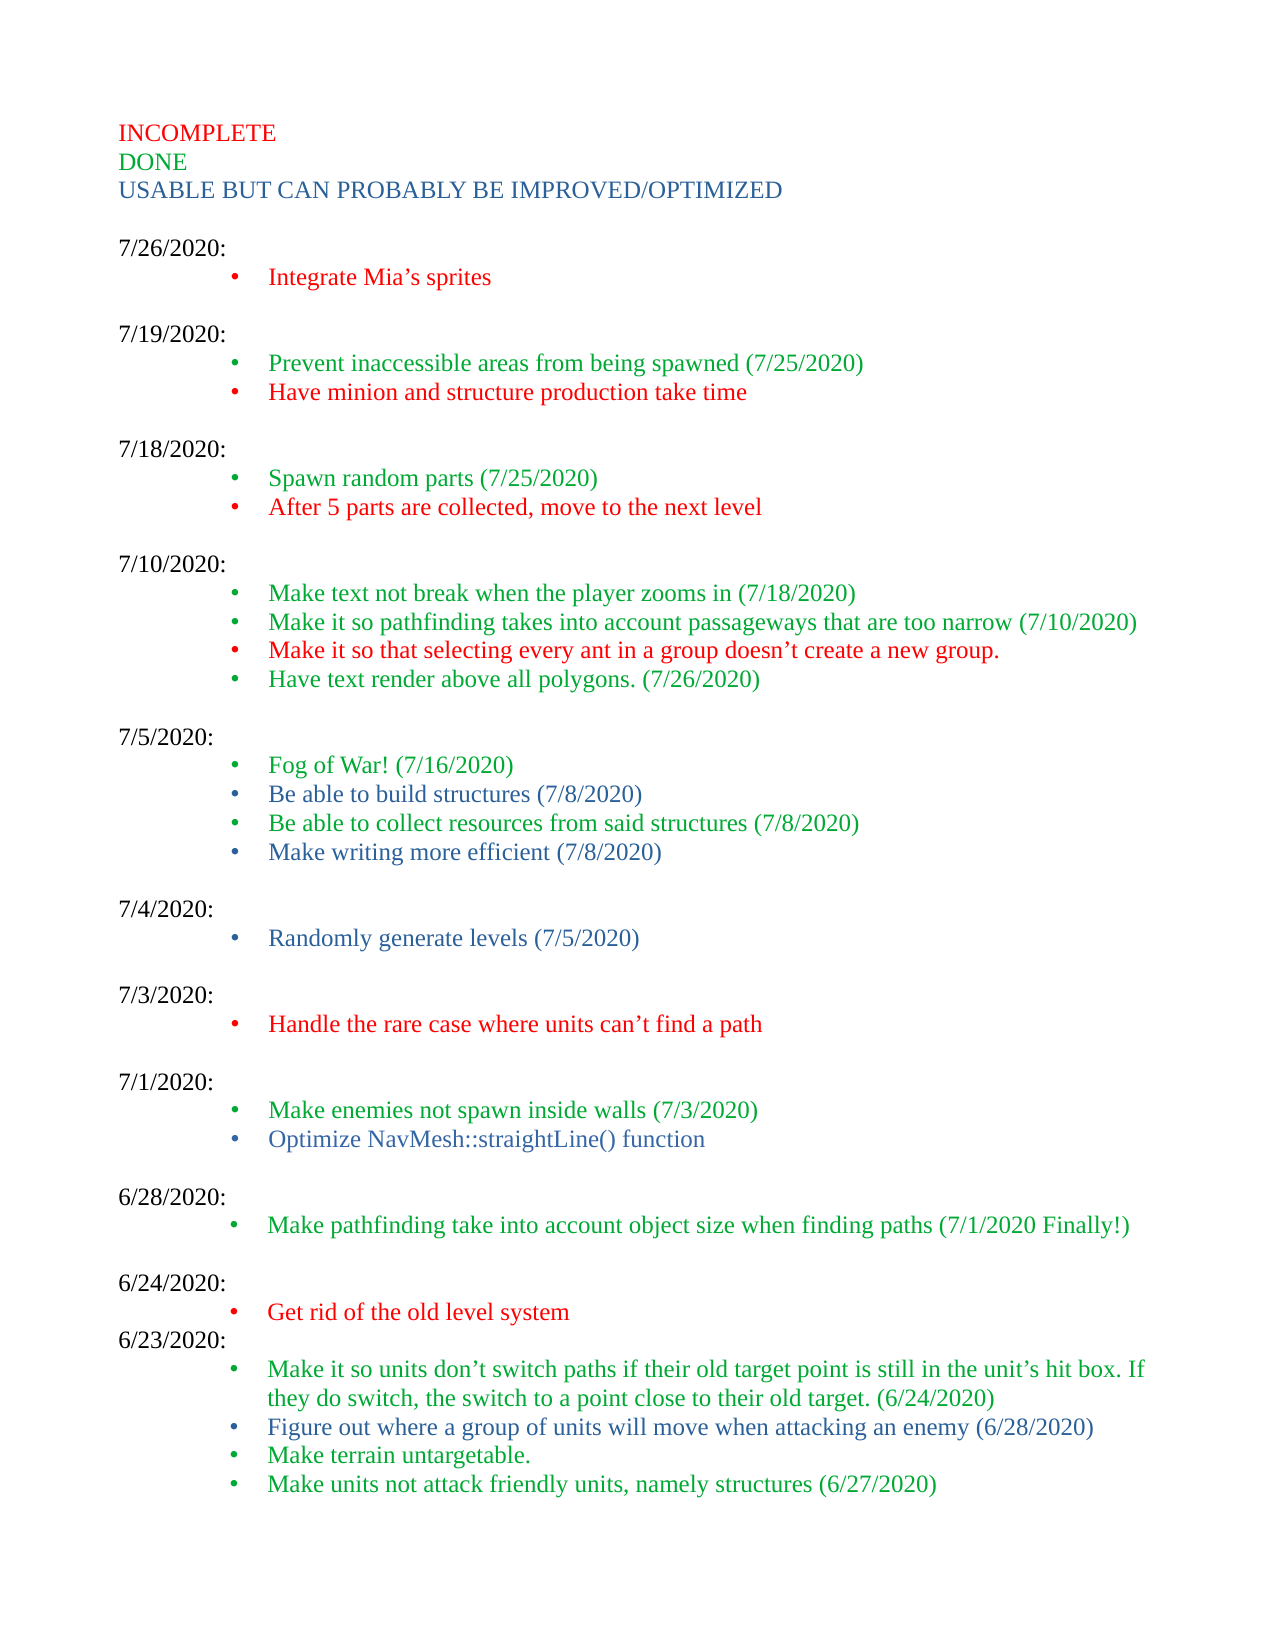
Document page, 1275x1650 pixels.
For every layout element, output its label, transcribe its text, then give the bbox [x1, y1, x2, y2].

list Make terrain untargetable. [229, 1441, 1157, 1469]
list Make writing more efficient (7/8/2020) [231, 837, 1157, 866]
list Make it so units don’t switch paths if their old target point is still in the unit’s hit box. If they do switch, the switch to a point close to their old target. (6/24/2020) [229, 1354, 1157, 1412]
text 7/5/2020: [118, 722, 1157, 751]
list Be able to collect resources from said structures (7/8/2020) [231, 808, 1157, 837]
list Handle the rare case where units can’t find a path [231, 1009, 1157, 1038]
list Make it so pathfinding takes into account passageways that are too narrow (7/10/2020) [231, 607, 1157, 636]
text 6/24/2020: [118, 1268, 1157, 1297]
list Make it so that selecting every ant in a group doesn’t create a new group. [231, 636, 1157, 664]
text INCOMPLETE [118, 118, 1157, 147]
list Optimize NavMesh::straightLine() function [231, 1124, 1157, 1153]
list Prevent inaccessible areas from being spawned (7/25/2020) [231, 348, 1157, 377]
text USABLE BUT CAN PROBABLY BE IMPROVED/OPTIMIZED [118, 176, 1157, 204]
text 7/18/2020: [118, 434, 1157, 463]
text 6/28/2020: [118, 1182, 1157, 1211]
text 7/4/2020: [118, 894, 1157, 923]
list Make units not attack friendly units, namely structures (6/27/2020) [229, 1469, 1157, 1498]
text 7/3/2020: [118, 981, 1157, 1009]
text 7/10/2020: [118, 549, 1157, 578]
list Spawn random parts (7/25/2020) [231, 463, 1157, 492]
text 7/19/2020: [118, 319, 1157, 348]
list Be able to build structures (7/8/2020) [231, 779, 1157, 808]
list Have text render above all polygons. (7/26/2020) [231, 664, 1157, 693]
list Make pathfinding take into account object size when finding paths (7/1/2020 Finally!) [229, 1211, 1157, 1239]
text DONE [118, 147, 1157, 176]
text 7/26/2020: [118, 233, 1157, 262]
text 7/1/2020: [118, 1067, 1157, 1096]
list Fog of War! (7/16/2020) [231, 751, 1157, 779]
list Have minion and structure production take time [231, 377, 1157, 406]
list Make text not break when the player zooms in (7/18/2020) [231, 578, 1157, 607]
list Integrate Mia’s sprites [231, 262, 1157, 291]
list Randomly generate levels (7/5/2020) [231, 923, 1157, 952]
list Make enemies not spawn inside walls (7/3/2020) [231, 1096, 1157, 1124]
list After 5 parts are collected, move to the next level [231, 492, 1157, 521]
text 6/23/2020: [118, 1326, 1157, 1354]
list Figure out where a group of units will move when attacking an enemy (6/28/2020) [229, 1412, 1157, 1441]
list Get rid of the old level system [229, 1297, 1157, 1326]
